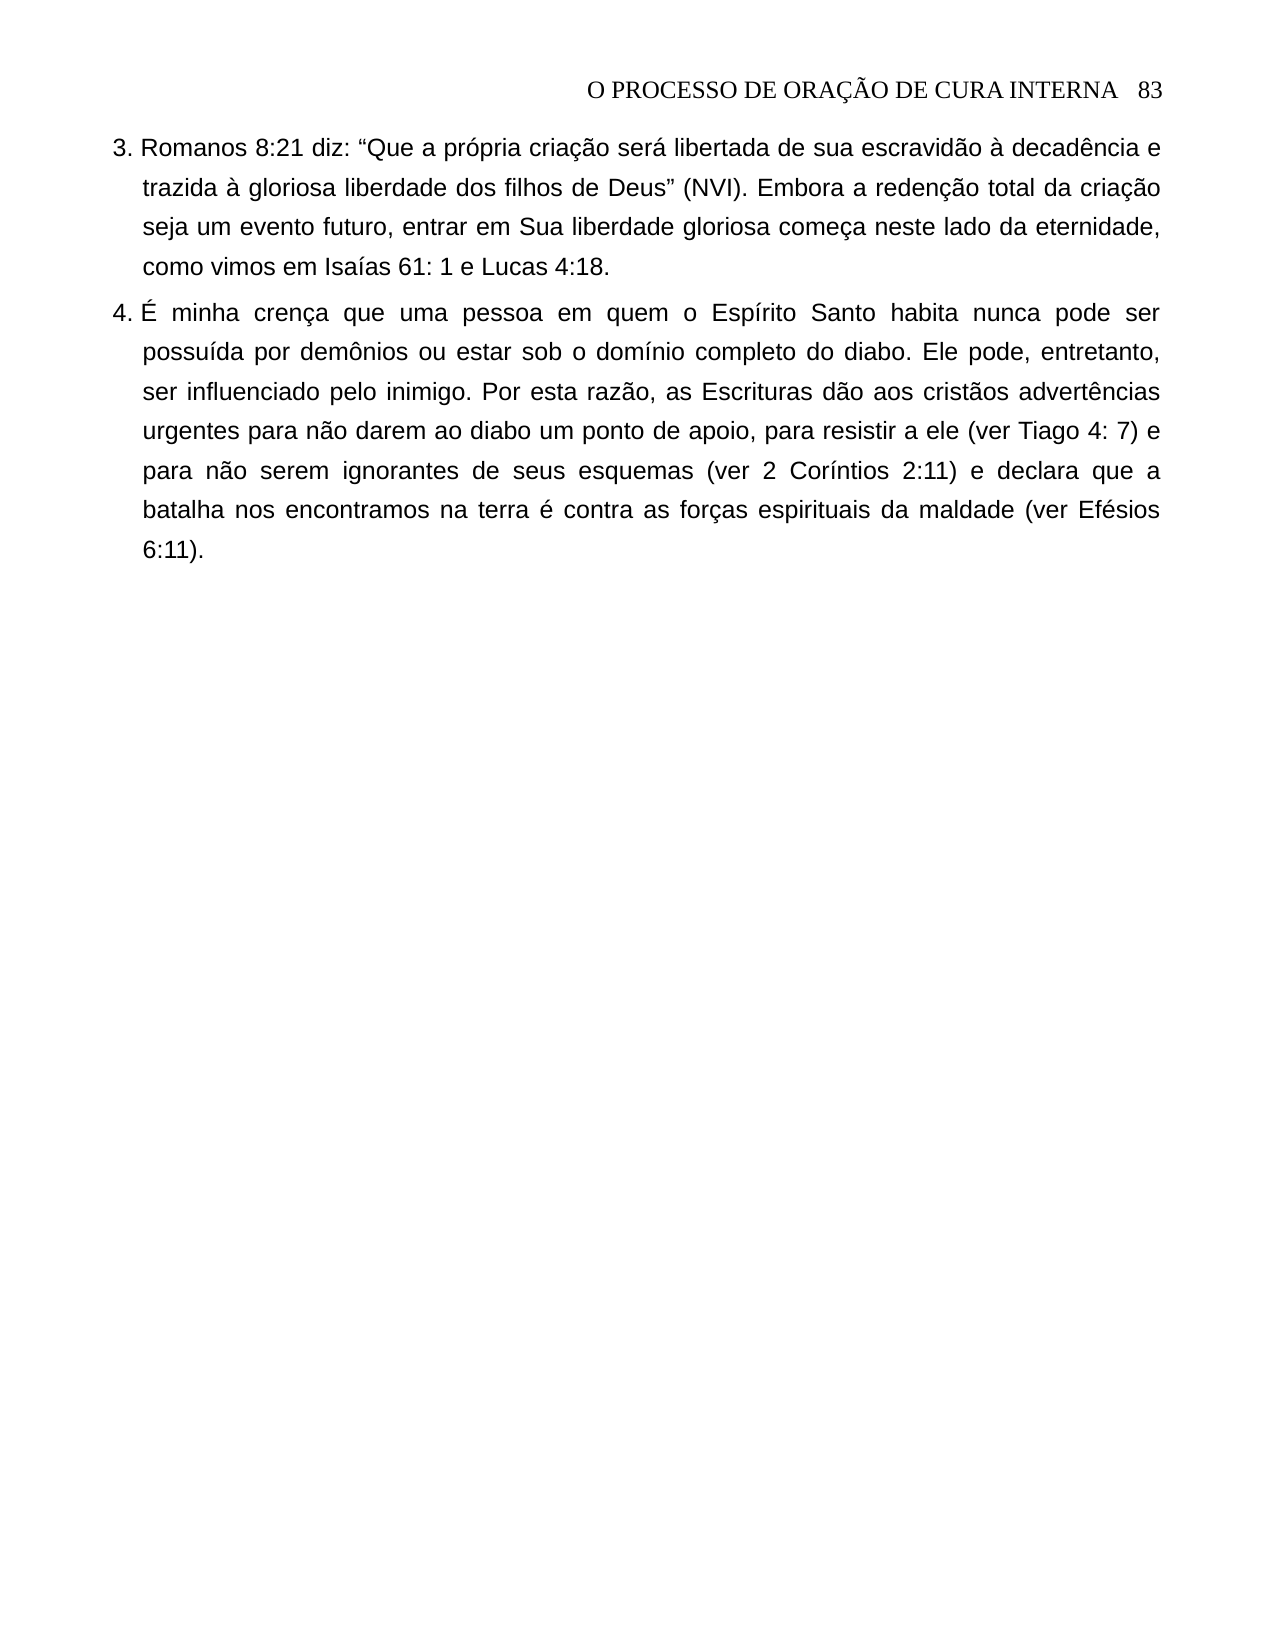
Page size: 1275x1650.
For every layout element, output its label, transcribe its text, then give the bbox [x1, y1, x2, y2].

list É minha crença que uma pessoa em quem o Espírito Santo habita nunca pode ser possuída por demônios ou estar sob o domínio completo do diabo. Ele pode, entretanto, ser influenciado pelo inimigo. Por esta razão, as Escrituras dão aos cristãos advertências urgentes para não darem ao diabo um ponto de apoio, para resistir a ele (ver Tiago 4: 7) e para não serem ignorantes de seus esquemas (ver 2 Coríntios 2:11) e declara que a batalha nos encontramos na terra é contra as forças espirituais da maldade (ver Efésios 6:11). [112, 298, 1162, 564]
list Romanos 8:21 diz: “Que a própria criação será libertada de sua escravidão à decadência e trazida à gloriosa liberdade dos filhos de Deus” (NVI). Embora a redenção total da criação seja um evento futuro, entrar em Sua liberdade gloriosa começa neste lado da eternidade, como vimos em Isaías 61: 1 e Lucas 4:18. [112, 133, 1162, 281]
